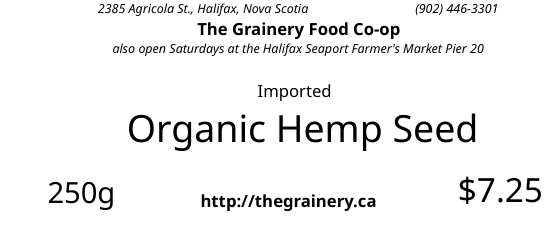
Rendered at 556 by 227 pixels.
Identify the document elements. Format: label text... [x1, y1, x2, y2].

table_cell 250g [47, 167, 153, 212]
table_cell Imported Organic Hemp Seed [47, 57, 550, 167]
table_cell http://thegrainery.ca [153, 167, 424, 212]
table_header 2385 Agricola St., Halifax, Nova Scotia (902) 446-3301 The Grainery Food Co-op also open Saturdays at the Halifax Seaport Farmer's Market Pier 20 [47, 0, 550, 57]
table_cell $7.25 [424, 167, 550, 212]
